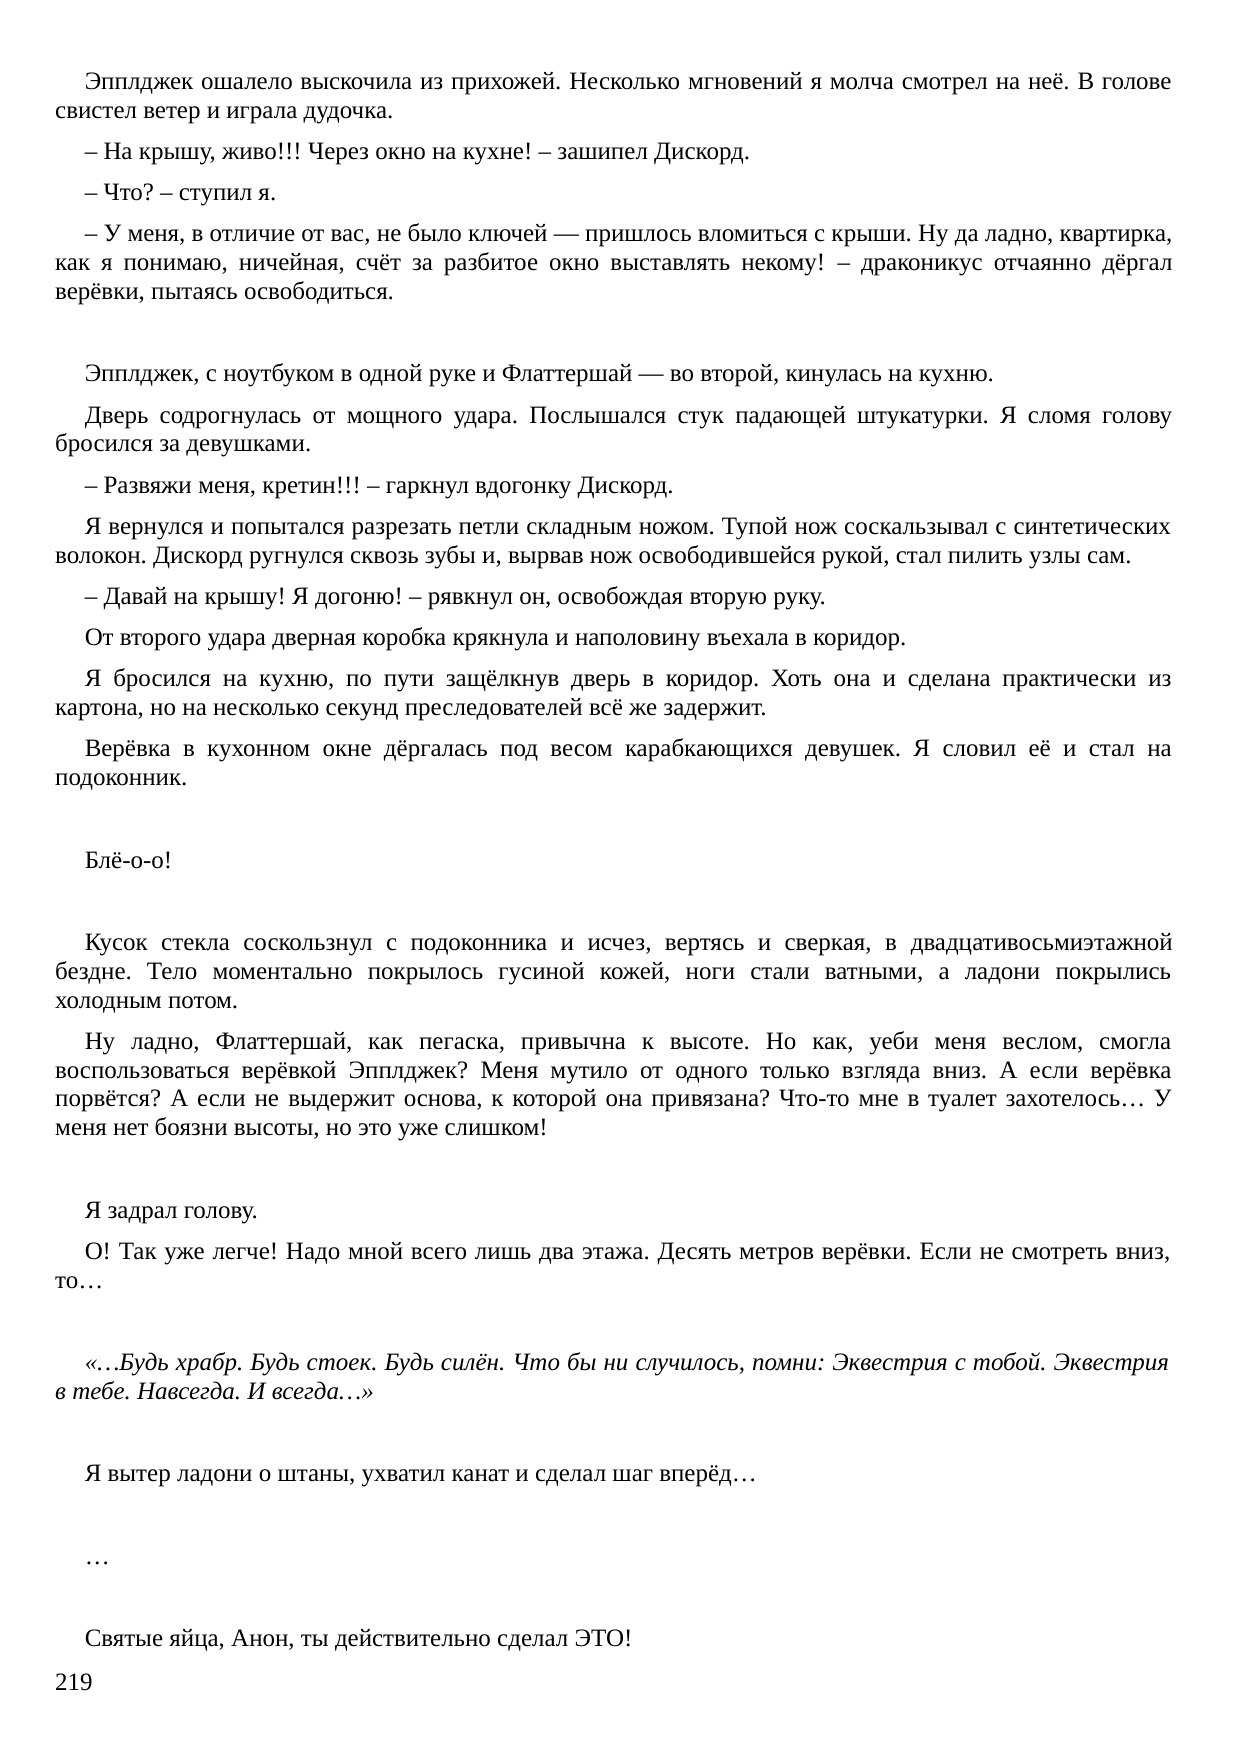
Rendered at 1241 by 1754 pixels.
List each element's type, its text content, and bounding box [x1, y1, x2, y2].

text Блё-о-о! [55, 845, 1173, 873]
text Я задрал голову. [55, 1195, 1173, 1223]
text Эпплджек ошалело выскочила из прихожей. Несколько мгновений я молча смотрел на неё. В голове свистел ветер и играла дудочка. [55, 66, 1173, 123]
text Верёвка в кухонном окне дёргалась под весом карабкающихся девушек. Я словил её и стал на подоконник. [55, 733, 1173, 791]
text – У меня, в отличие от вас, не было ключей — пришлось вломиться с крыши. Ну да ладно, квартирка, как я понимаю, ничейная, счёт за разбитое окно выставлять некому! – драконикус отчаянно дёргал верёвки, пытаясь освободиться. [55, 218, 1173, 305]
text Я бросился на кухню, по пути защёлкнув дверь в коридор. Хоть она и сделана практически из картона, но на несколько секунд преследователей всё же задержит. [55, 663, 1173, 721]
text – Развяжи меня, кретин!!! – гаркнул вдогонку Дискорд. [55, 470, 1173, 498]
text От второго удара дверная коробка крякнула и наполовину въехала в коридор. [55, 622, 1173, 651]
text Ну ладно, Флаттершай, как пегаска, привычна к высоте. Но как, уеби меня веслом, смогла воспользоваться верёвкой Эпплджек? Меня мутило от одного только взгляда вниз. А если верёвка порвётся? А если не выдержит основа, к которой она привязана? Что-то мне в туалет захотелось… У меня нет боязни высоты, но это уже слишком! [55, 1026, 1173, 1141]
text «…Будь храбр. Будь стоек. Будь силён. Что бы ни случилось, помни: Эквестрия с тобой. Эквестрия в тебе. Навсегда. И всегда…» [55, 1347, 1173, 1405]
text – Что? – ступил я. [55, 177, 1173, 206]
text Святые яйца, Анон, ты действительно сделал ЭТО! [55, 1623, 1173, 1652]
text … [55, 1541, 1173, 1570]
text – На крышу, живо!!! Через окно на кухне! – зашипел Дискорд. [55, 136, 1173, 165]
text Дверь содрогнулась от мощного удара. Послышался стук падающей штукатурки. Я сломя голову бросился за девушками. [55, 400, 1173, 457]
text Я вернулся и попытался разрезать петли складным ножом. Тупой нож соскальзывал с синтетических волокон. Дискорд ругнулся сквозь зубы и, вырвав нож освободившейся рукой, стал пилить узлы сам. [55, 511, 1173, 568]
text Кусок стекла соскользнул с подоконника и исчез, вертясь и сверкая, в двадцативосьмиэтажной бездне. Тело моментально покрылось гусиной кожей, ноги стали ватными, а ладони покрылись холодным потом. [55, 927, 1173, 1013]
text Эпплджек, с ноутбуком в одной руке и Флаттершай — во второй, кинулась на кухню. [55, 358, 1173, 387]
text – Давай на крышу! Я догоню! – рявкнул он, освобождая вторую руку. [55, 581, 1173, 610]
text Я вытер ладони о штаны, ухватил канат и сделал шаг вперёд… [55, 1458, 1173, 1487]
text О! Так уже легче! Надо мной всего лишь два этажа. Десять метров верёвки. Если не смотреть вниз, то… [55, 1236, 1173, 1293]
